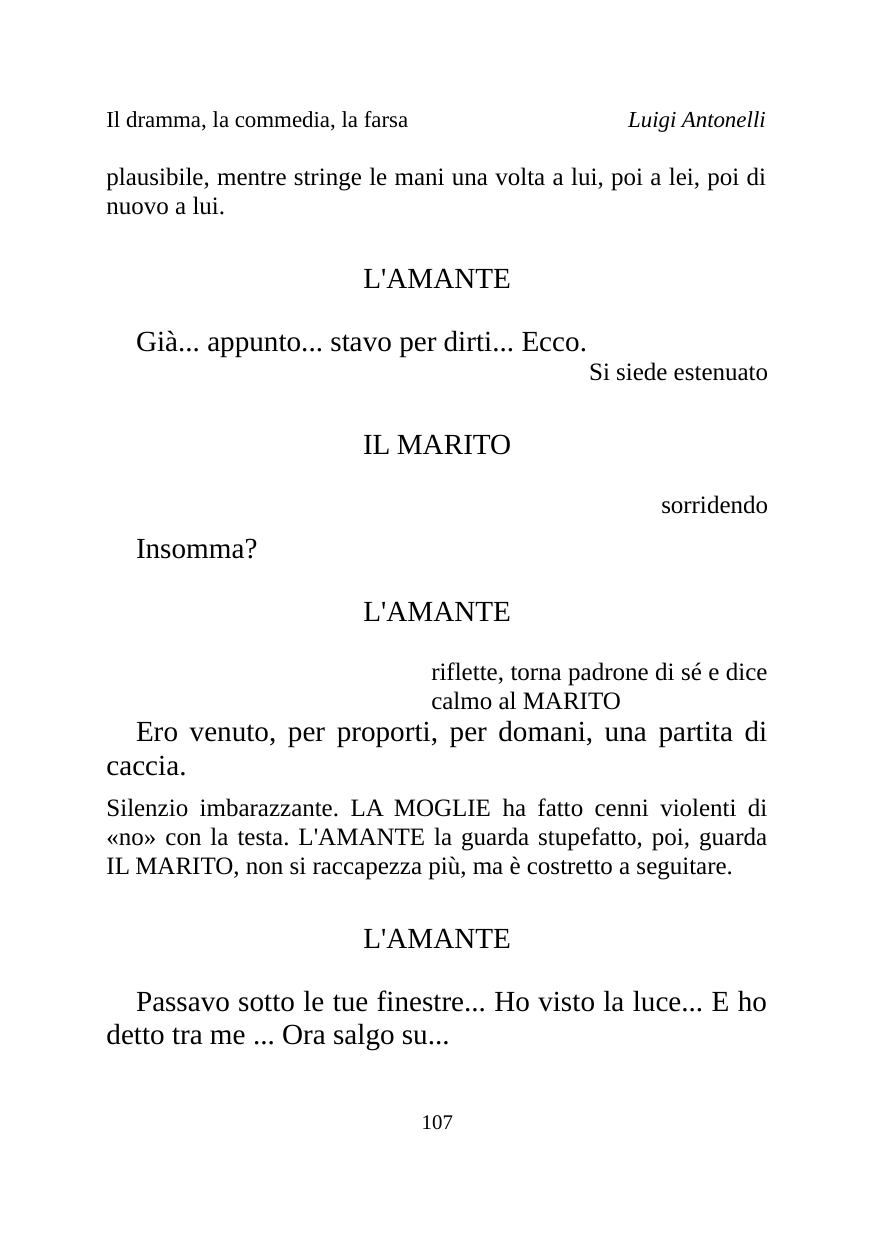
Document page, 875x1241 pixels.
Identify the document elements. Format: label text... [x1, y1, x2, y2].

text Già... appunto... stavo per dirti... Ecco. [106, 324, 768, 357]
text Passavo sotto le tue finestre... Ho visto la luce... E ho detto tra me ... Ora salgo su... [106, 984, 768, 1051]
text Ero venuto, per proporti, per domani, una partita di caccia. [106, 714, 768, 782]
text riflette, torna padrone di sé e dice calmo al MARITO [431, 657, 768, 714]
text Silenzio imbarazzante. LA MOGLIE ha fatto cenni violenti di «no» con la testa. L'AMANTE la guarda stupefatto, poi, guarda IL MARITO, non si raccapezza più, ma è costretto a seguitare. [106, 793, 768, 879]
text L'AMANTE [106, 594, 768, 627]
text sorridendo [431, 490, 768, 519]
text L'AMANTE [106, 921, 768, 954]
text L'AMANTE [106, 261, 768, 294]
text plausibile, mentre stringe le mani una volta a lui, poi a lei, poi di nuovo a lui. [106, 162, 768, 219]
text Insomma? [106, 531, 768, 564]
text Si siede estenuato [431, 357, 768, 386]
text IL MARITO [106, 427, 768, 461]
